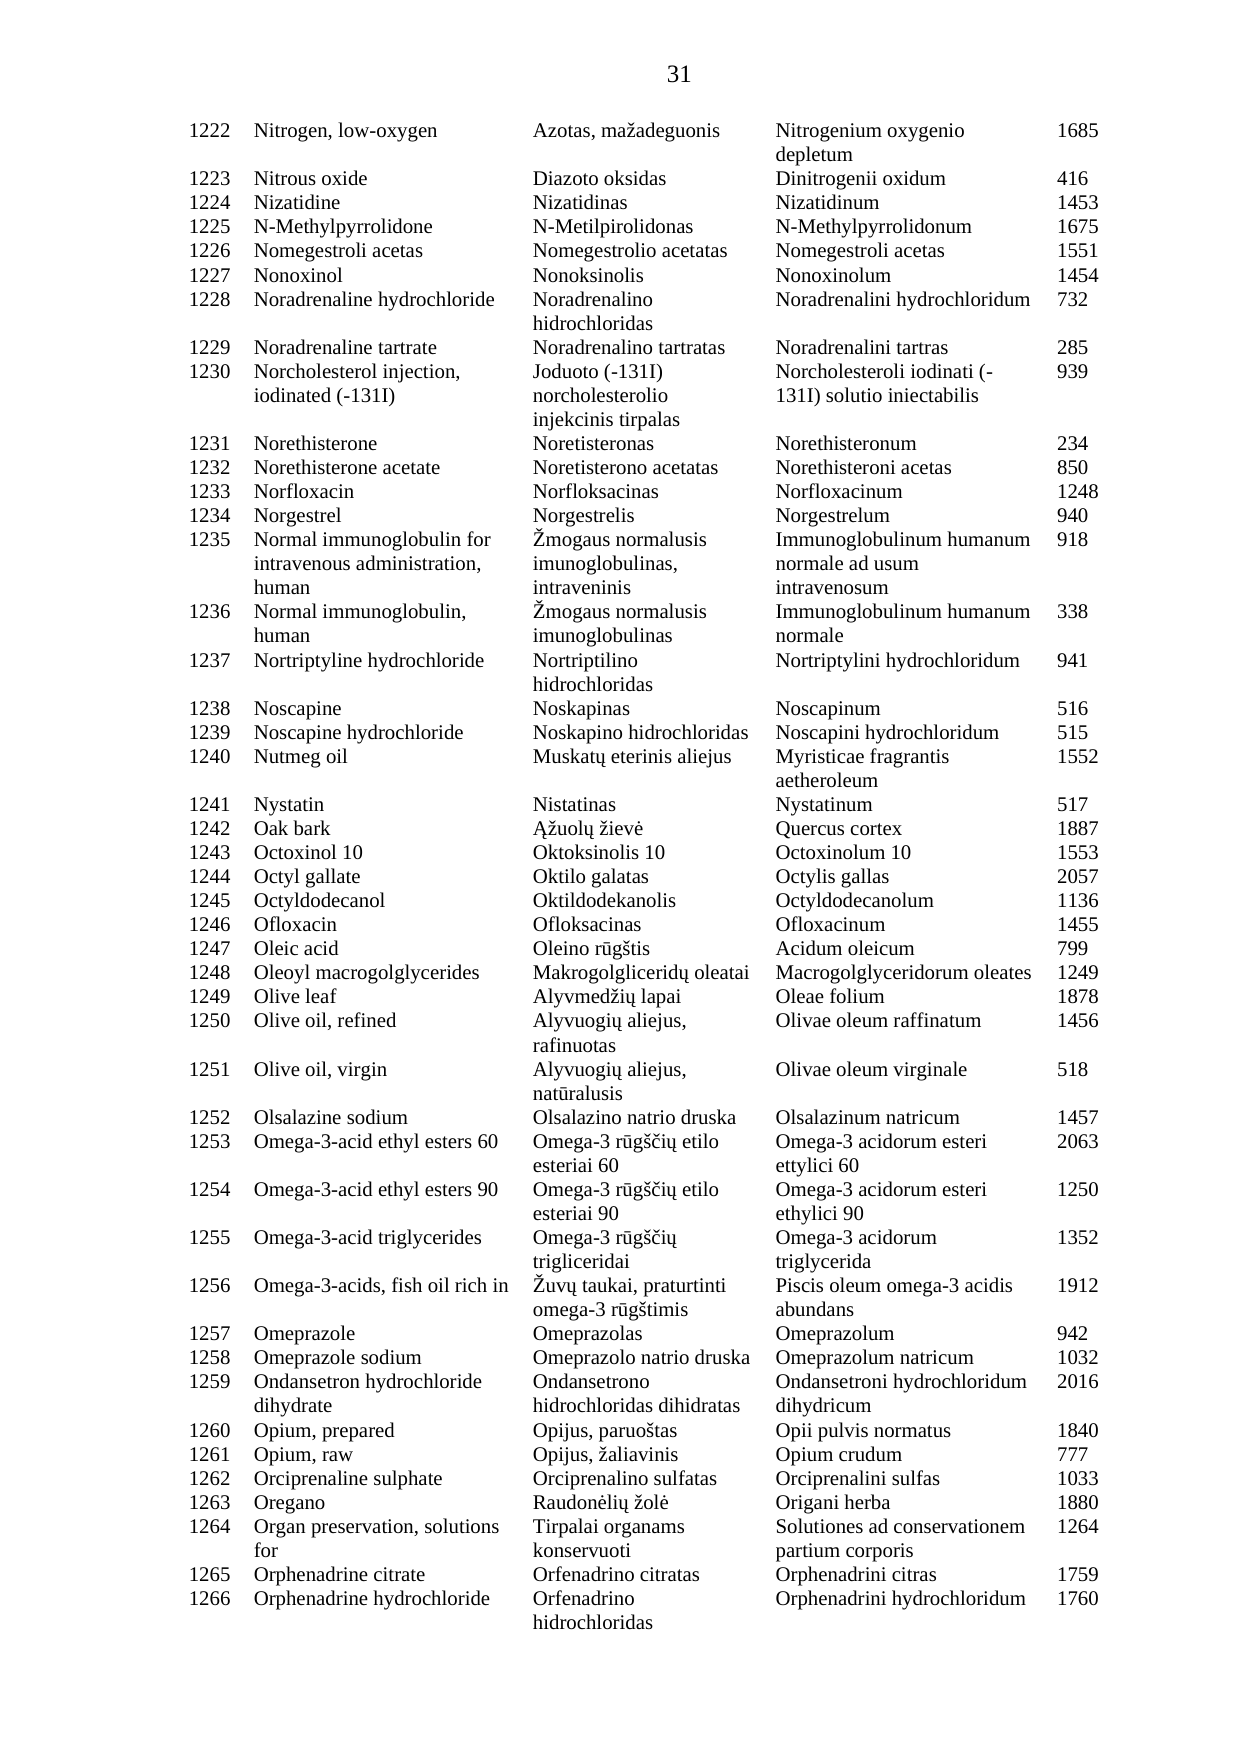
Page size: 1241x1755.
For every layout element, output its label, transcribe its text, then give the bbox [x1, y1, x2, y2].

table_cell 1264 [177, 1514, 242, 1562]
table_cell Noradrenaline tartrate [242, 335, 521, 359]
table_cell Octoxinol 10 [242, 840, 521, 864]
table_cell Nomegestroli acetas [764, 239, 1046, 262]
table_cell 338 [1046, 599, 1181, 647]
table_cell Nitrous oxide [242, 166, 521, 190]
table_cell 1226 [177, 239, 242, 262]
table_cell 1250 [1046, 1177, 1181, 1225]
table_cell Nistatinas [521, 792, 764, 816]
table_cell Nonoxinol [242, 263, 521, 287]
table_cell 285 [1046, 335, 1181, 359]
table_cell Ofloxacinum [764, 912, 1046, 936]
table_cell 1551 [1046, 239, 1181, 262]
table_cell Makrogolgliceridų oleatai [521, 960, 764, 984]
table_cell Orciprenalino sulfatas [521, 1466, 764, 1490]
table_cell 1032 [1046, 1345, 1181, 1369]
table_cell N-Methylpyrrolidone [242, 214, 521, 238]
table_cell Oak bark [242, 816, 521, 840]
table_cell Oleic acid [242, 936, 521, 960]
table_cell Acidum oleicum [764, 936, 1046, 960]
table_cell 1236 [177, 599, 242, 647]
table_cell Quercus cortex [764, 816, 1046, 840]
table_cell 1675 [1046, 214, 1181, 238]
table_cell Orphenadrine citrate [242, 1562, 521, 1586]
table_cell Norgestrelum [764, 503, 1046, 527]
table_cell Norethisterone [242, 431, 521, 455]
table_cell 1245 [177, 888, 242, 912]
table_cell Olsalazino natrio druska [521, 1105, 764, 1129]
table_cell Omega-3-acid ethyl esters 90 [242, 1177, 521, 1225]
table_cell 1251 [177, 1057, 242, 1105]
table_cell 1033 [1046, 1466, 1181, 1490]
table_cell Omeprazolum natricum [764, 1345, 1046, 1369]
table_cell 1230 [177, 359, 242, 431]
table_cell Orphenadrini citras [764, 1562, 1046, 1586]
table_cell 2057 [1046, 864, 1181, 888]
table_cell Origani herba [764, 1490, 1046, 1514]
table_cell Olivae oleum virginale [764, 1057, 1046, 1105]
table_cell 1760 [1046, 1586, 1181, 1634]
table_cell 1249 [177, 984, 242, 1008]
table_cell Nystatin [242, 792, 521, 816]
table_cell 732 [1046, 287, 1181, 335]
table_cell 1455 [1046, 912, 1181, 936]
table_cell Nizatidinum [764, 190, 1046, 214]
table_cell 1456 [1046, 1009, 1181, 1057]
table_cell Piscis oleum omega-3 acidis abundans [764, 1273, 1046, 1321]
table_cell 1454 [1046, 263, 1181, 287]
table_cell Oleae folium [764, 984, 1046, 1008]
table_cell 777 [1046, 1442, 1181, 1466]
table_cell Normal immunoglobulin for intravenous administration, human [242, 527, 521, 599]
table_cell Orfenadrino citratas [521, 1562, 764, 1586]
table_cell Ondansetron hydrochloride dihydrate [242, 1369, 521, 1417]
table_cell Nizatidine [242, 190, 521, 214]
table_cell Immunoglobulinum humanum normale [764, 599, 1046, 647]
table_cell 1252 [177, 1105, 242, 1129]
table_cell Opijus, žaliavinis [521, 1442, 764, 1466]
table_cell 1233 [177, 479, 242, 503]
table_cell 1453 [1046, 190, 1181, 214]
table_cell Norgestrelis [521, 503, 764, 527]
table_cell N-Metilpirolidonas [521, 214, 764, 238]
table_cell Nitrogenium oxygenio depletum [764, 118, 1046, 166]
table_cell 1253 [177, 1129, 242, 1177]
table_cell Ofloxacin [242, 912, 521, 936]
table_cell Norethisterone acetate [242, 455, 521, 479]
table_cell 1254 [177, 1177, 242, 1225]
table_cell Noscapinum [764, 696, 1046, 720]
table_cell 1232 [177, 455, 242, 479]
table_cell Orfenadrino hidrochloridas [521, 1586, 764, 1634]
table_cell Noradrenalini tartras [764, 335, 1046, 359]
table_cell 1264 [1046, 1514, 1181, 1562]
table_cell 941 [1046, 648, 1181, 696]
table_cell Noradrenaline hydrochloride [242, 287, 521, 335]
table_cell Octyldodecanolum [764, 888, 1046, 912]
table_cell 1457 [1046, 1105, 1181, 1129]
table_cell Macrogolglyceridorum oleates [764, 960, 1046, 984]
table_cell Nortriptilino hidrochloridas [521, 648, 764, 696]
table_cell 1263 [177, 1490, 242, 1514]
table_cell Olive oil, virgin [242, 1057, 521, 1105]
table_cell Ondansetroni hydrochloridum dihydricum [764, 1369, 1046, 1417]
table_cell 1136 [1046, 888, 1181, 912]
table_cell Norethisteroni acetas [764, 455, 1046, 479]
table_cell 1238 [177, 696, 242, 720]
table_cell 940 [1046, 503, 1181, 527]
table_cell 1242 [177, 816, 242, 840]
table_cell 1258 [177, 1345, 242, 1369]
table_cell 1243 [177, 840, 242, 864]
table_cell 1247 [177, 936, 242, 960]
table_cell 1887 [1046, 816, 1181, 840]
table_cell Alyvuogių aliejus, rafinuotas [521, 1009, 764, 1057]
table_cell 1249 [1046, 960, 1181, 984]
table_cell Myristicae fragrantis aetheroleum [764, 744, 1046, 792]
table_cell 1262 [177, 1466, 242, 1490]
table_cell Ofloksacinas [521, 912, 764, 936]
table_cell 1248 [1046, 479, 1181, 503]
table_cell Norcholesteroli iodinati (-131I) solutio iniectabilis [764, 359, 1046, 431]
table_cell 1261 [177, 1442, 242, 1466]
table_cell Oktilo galatas [521, 864, 764, 888]
table_cell 234 [1046, 431, 1181, 455]
table_cell 1240 [177, 744, 242, 792]
table_cell 799 [1046, 936, 1181, 960]
table_cell Omega-3 acidorum esteri ettylici 60 [764, 1129, 1046, 1177]
table_cell Noretisterono acetatas [521, 455, 764, 479]
table_cell Omeprazole [242, 1321, 521, 1345]
table_cell Ąžuolų žievė [521, 816, 764, 840]
table_cell 850 [1046, 455, 1181, 479]
table_cell Nutmeg oil [242, 744, 521, 792]
table_cell 517 [1046, 792, 1181, 816]
table_cell Oleino rūgštis [521, 936, 764, 960]
table_cell Alyvmedžių lapai [521, 984, 764, 1008]
table_cell Žmogaus normalusis imunoglobulinas [521, 599, 764, 647]
table_cell Norcholesterol injection, iodinated (-131I) [242, 359, 521, 431]
table_cell 1912 [1046, 1273, 1181, 1321]
table_cell Azotas, mažadeguonis [521, 118, 764, 166]
table_cell 1250 [177, 1009, 242, 1057]
table_cell 1224 [177, 190, 242, 214]
table_cell 1759 [1046, 1562, 1181, 1586]
table_cell Noskapinas [521, 696, 764, 720]
table_cell Nomegestroli acetas [242, 239, 521, 262]
table_cell Octyldodecanol [242, 888, 521, 912]
table_cell 1235 [177, 527, 242, 599]
table_cell N-Methylpyrrolidonum [764, 214, 1046, 238]
table_cell Nomegestrolio acetatas [521, 239, 764, 262]
table_cell 1241 [177, 792, 242, 816]
table_cell Norethisteronum [764, 431, 1046, 455]
table_cell Orciprenaline sulphate [242, 1466, 521, 1490]
table_cell 1239 [177, 720, 242, 744]
table_cell 1259 [177, 1369, 242, 1417]
table_cell Octyl gallate [242, 864, 521, 888]
table_cell Omega-3-acid ethyl esters 60 [242, 1129, 521, 1177]
table_cell Žmogaus normalusis imunoglobulinas, intraveninis [521, 527, 764, 599]
table_cell Omega-3-acid triglycerides [242, 1225, 521, 1273]
table_cell 1553 [1046, 840, 1181, 864]
table_cell Olsalazine sodium [242, 1105, 521, 1129]
table_cell Omega-3 rūgščių etilo esteriai 60 [521, 1129, 764, 1177]
table_cell 1222 [177, 118, 242, 166]
table_cell Omega-3 rūgščių trigliceridai [521, 1225, 764, 1273]
table_cell Noretisteronas [521, 431, 764, 455]
table_cell 1352 [1046, 1225, 1181, 1273]
table_cell Nortriptylini hydrochloridum [764, 648, 1046, 696]
table_cell 1265 [177, 1562, 242, 1586]
table_cell 416 [1046, 166, 1181, 190]
table_cell 1234 [177, 503, 242, 527]
table_cell Opii pulvis normatus [764, 1418, 1046, 1442]
table_cell Noscapini hydrochloridum [764, 720, 1046, 744]
table_cell Organ preservation, solutions for [242, 1514, 521, 1562]
table_cell Olsalazinum natricum [764, 1105, 1046, 1129]
table_cell Norfloksacinas [521, 479, 764, 503]
table_cell Nystatinum [764, 792, 1046, 816]
table_cell Diazoto oksidas [521, 166, 764, 190]
table_cell 1227 [177, 263, 242, 287]
table_cell 1228 [177, 287, 242, 335]
table_cell Immunoglobulinum humanum normale ad usum intravenosum [764, 527, 1046, 599]
table_cell Orphenadrine hydrochloride [242, 1586, 521, 1634]
table_cell 1229 [177, 335, 242, 359]
table_cell 1878 [1046, 984, 1181, 1008]
table_cell Norfloxacinum [764, 479, 1046, 503]
table_cell Muskatų eterinis aliejus [521, 744, 764, 792]
table_cell Oktoksinolis 10 [521, 840, 764, 864]
table_cell Norfloxacin [242, 479, 521, 503]
table_cell Omeprazole sodium [242, 1345, 521, 1369]
table_cell Noskapino hidrochloridas [521, 720, 764, 744]
table_cell Omeprazolo natrio druska [521, 1345, 764, 1369]
table_cell Octylis gallas [764, 864, 1046, 888]
table_cell 1246 [177, 912, 242, 936]
table_cell 1244 [177, 864, 242, 888]
table_cell Ondansetrono hidrochloridas dihidratas [521, 1369, 764, 1417]
table_cell Raudonėlių žolė [521, 1490, 764, 1514]
table_cell Noscapine hydrochloride [242, 720, 521, 744]
table_cell Nortriptyline hydrochloride [242, 648, 521, 696]
table_cell Dinitrogenii oxidum [764, 166, 1046, 190]
table_cell 1248 [177, 960, 242, 984]
table_cell Žuvų taukai, praturtinti omega-3 rūgštimis [521, 1273, 764, 1321]
table_cell Tirpalai organams konservuoti [521, 1514, 764, 1562]
table_cell Omega-3 acidorum esteri ethylici 90 [764, 1177, 1046, 1225]
table_cell Omega-3-acids, fish oil rich in [242, 1273, 521, 1321]
table_cell Orciprenalini sulfas [764, 1466, 1046, 1490]
table_cell Oktildodekanolis [521, 888, 764, 912]
table_cell Oregano [242, 1490, 521, 1514]
table_cell Nizatidinas [521, 190, 764, 214]
table_cell 518 [1046, 1057, 1181, 1105]
table_cell Solutiones ad conservationem partium corporis [764, 1514, 1046, 1562]
table_cell 1840 [1046, 1418, 1181, 1442]
table_cell 1260 [177, 1418, 242, 1442]
table_cell 939 [1046, 359, 1181, 431]
table_cell 516 [1046, 696, 1181, 720]
table_cell Opium crudum [764, 1442, 1046, 1466]
table_cell Olive leaf [242, 984, 521, 1008]
table_cell 1552 [1046, 744, 1181, 792]
table_cell Opium, raw [242, 1442, 521, 1466]
table_cell Noradrenalini hydrochloridum [764, 287, 1046, 335]
table_cell Olivae oleum raffinatum [764, 1009, 1046, 1057]
table_cell Opium, prepared [242, 1418, 521, 1442]
table_cell 515 [1046, 720, 1181, 744]
table_cell 918 [1046, 527, 1181, 599]
table_cell Omeprazolas [521, 1321, 764, 1345]
table_cell Opijus, paruoštas [521, 1418, 764, 1442]
table_cell Nonoxinolum [764, 263, 1046, 287]
table_cell Normal immunoglobulin, human [242, 599, 521, 647]
table_cell Orphenadrini hydrochloridum [764, 1586, 1046, 1634]
table_cell 1225 [177, 214, 242, 238]
table_cell Omega-3 rūgščių etilo esteriai 90 [521, 1177, 764, 1225]
table_cell 2016 [1046, 1369, 1181, 1417]
table_cell 942 [1046, 1321, 1181, 1345]
table_cell Joduoto (-131I) norcholesterolio injekcinis tirpalas [521, 359, 764, 431]
table_cell Omeprazolum [764, 1321, 1046, 1345]
table_cell 1266 [177, 1586, 242, 1634]
table_cell Nonoksinolis [521, 263, 764, 287]
table_cell 1237 [177, 648, 242, 696]
table_cell 1223 [177, 166, 242, 190]
table_cell Oleoyl macrogolglycerides [242, 960, 521, 984]
table_cell Nitrogen, low-oxygen [242, 118, 521, 166]
table_cell 1880 [1046, 1490, 1181, 1514]
table_cell Norgestrel [242, 503, 521, 527]
table_cell 1231 [177, 431, 242, 455]
table_cell 1257 [177, 1321, 242, 1345]
table_cell Noradrenalino hidrochloridas [521, 287, 764, 335]
table_cell Noscapine [242, 696, 521, 720]
table_cell Noradrenalino tartratas [521, 335, 764, 359]
table_cell 2063 [1046, 1129, 1181, 1177]
table_cell Omega-3 acidorum triglycerida [764, 1225, 1046, 1273]
table_cell 1685 [1046, 118, 1181, 166]
table_cell Alyvuogių aliejus, natūralusis [521, 1057, 764, 1105]
table_cell Olive oil, refined [242, 1009, 521, 1057]
table_cell Octoxinolum 10 [764, 840, 1046, 864]
table_cell 1255 [177, 1225, 242, 1273]
table_cell 1256 [177, 1273, 242, 1321]
